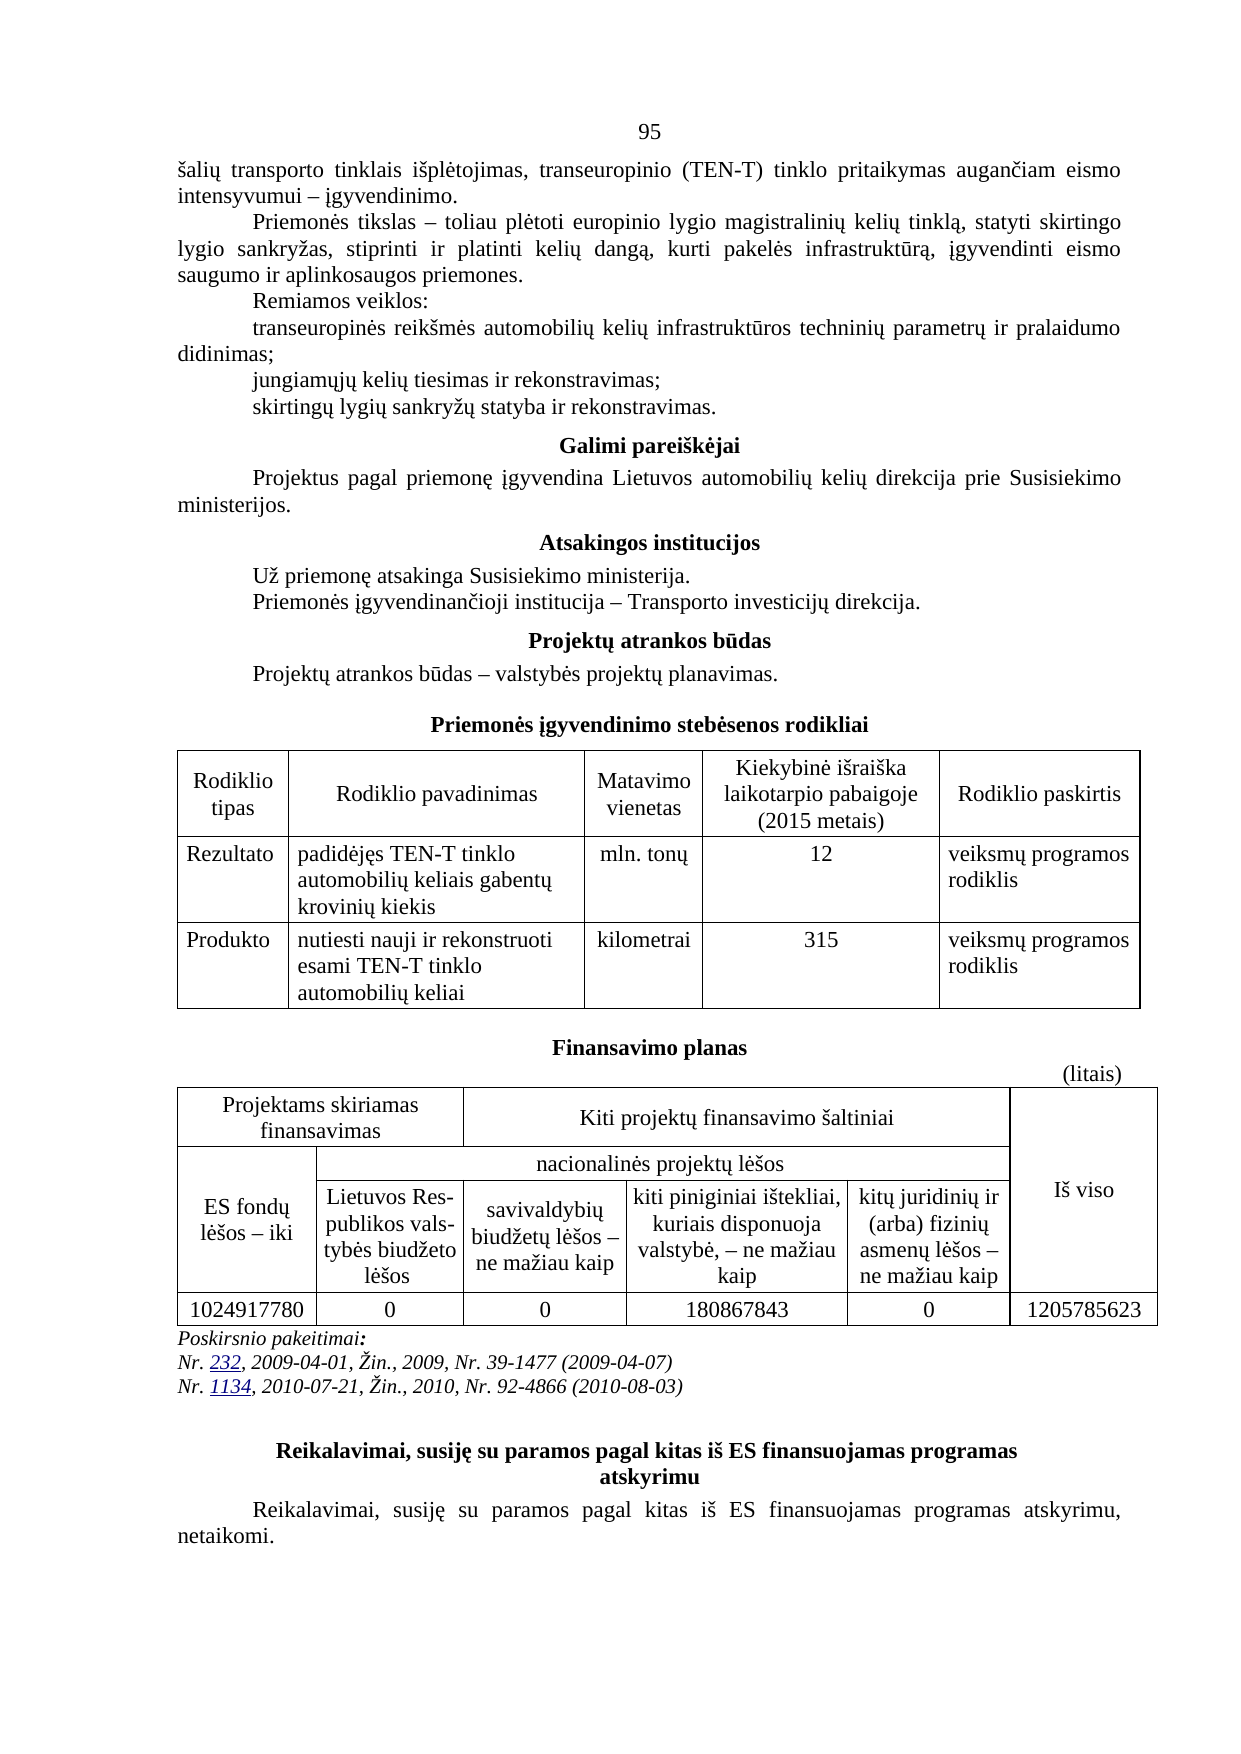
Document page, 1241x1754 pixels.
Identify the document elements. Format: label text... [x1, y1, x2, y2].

text Reikalavimai, susiję su paramos pagal kitas iš ES finansuojamas programas atskyrimu, netaikomi. [177, 1496, 1122, 1549]
text Nr. 1134, 2010-07-21, Žin., 2010, Nr. 92-4866 (2010-08-03) [177, 1374, 1122, 1398]
subtitle Poskirsnio pakeitimai: [177, 1326, 1122, 1350]
text jungiamųjų kelių tiesimas ir rekonstravimas; [177, 366, 1122, 393]
text Reikalavimai, susiję su paramos pagal kitas iš ES finansuojamas programas atskyrimu [177, 1411, 1122, 1490]
table_cell nacionalinės projektų lėšos [317, 1147, 1009, 1179]
text Už priemonę atsakinga Susisiekimo ministerija. [177, 562, 1122, 588]
table_header Projektams skiriamas finansavimas [178, 1088, 463, 1146]
text Priemonės įgyvendinimo stebėsenos rodikliai [177, 711, 1122, 738]
table_header Rodiklio tipas [178, 751, 288, 836]
table_header Rodiklio paskirtis [940, 751, 1139, 836]
table_cell 0 [317, 1293, 463, 1325]
text transeuropinės reikšmės automobilių kelių infrastruktūros techninių parametrų ir pralaidumo didinimas; [177, 314, 1122, 366]
table_header Kiti projektų finansavimo šaltiniai [464, 1088, 1009, 1146]
table_cell Lietuvos Res­publikos vals­tybės biudžeto lėšos [317, 1181, 463, 1292]
table_cell 180867843 [627, 1293, 847, 1325]
text Galimi pareiškėjai [177, 432, 1122, 458]
table_cell mln. tonų [585, 837, 702, 922]
text Projektų atrankos būdas [177, 627, 1122, 654]
table_cell kiti piniginiai ištekliai, kuriais disponuoja valstybė, – ne mažiau kaip [627, 1181, 847, 1292]
table_cell kitų juridinių ir (arba) fizinių asmenų lėšos – ne mažiau kaip [848, 1181, 1009, 1292]
table_cell savivaldybių biudžetų lėšos – ne mažiau kaip [464, 1181, 626, 1292]
table_cell 0 [848, 1293, 1009, 1325]
table_cell 12 [703, 837, 939, 922]
text Atsakingos institucijos [177, 529, 1122, 556]
table_cell 0 [464, 1293, 626, 1325]
table_cell padidėjęs TEN-T tinklo automobilių keliais gabentų krovinių kiekis [289, 837, 584, 922]
table_cell kilometrai [585, 923, 702, 1008]
table_cell 315 [703, 923, 939, 1008]
table_header Kiekybinė išraiška laikotarpio pabaigoje (2015 metais) [703, 751, 939, 836]
text skirtingų lygių sankryžų statyba ir rekonstravimas. [177, 393, 1122, 419]
text (litais) [177, 1060, 1122, 1087]
table_header Iš viso [1011, 1088, 1157, 1292]
text Remiamos veiklos: [177, 287, 1122, 314]
table_cell 1024917780 [178, 1293, 316, 1325]
text Priemonės įgyvendinančioji institucija – Transporto investicijų direkcija. [177, 588, 1122, 615]
table_cell Produkto [178, 923, 288, 1008]
text Projektų atrankos būdas – valstybės projektų planavimas. [177, 660, 1122, 686]
table_header Rodiklio pavadinimas [289, 751, 584, 836]
table_cell veiksmų programos rodiklis [940, 837, 1139, 922]
text šalių transporto tinklais išplėtojimas, transeuropinio (TEN-T) tinklo pritaikymas augančiam eismo intensyvumui – įgyvendinimo. [177, 156, 1122, 208]
table_cell Rezultato [178, 837, 288, 922]
table_cell veiksmų programos rodiklis [940, 923, 1139, 1008]
text Nr. 232, 2009-04-01, Žin., 2009, Nr. 39-1477 (2009-04-07) [177, 1350, 1122, 1374]
text Priemonės tikslas – toliau plėtoti europinio lygio magistralinių kelių tinklą, statyti skirtingo lygio sankryžas, stiprinti ir platinti kelių dangą, kurti pakelės infrastruktūrą, įgyvendinti eismo saugumo ir aplinkosaugos priemones. [177, 208, 1122, 287]
table_header Matavimo vienetas [585, 751, 702, 836]
text Projektus pagal priemonę įgyvendina Lietuvos automobilių kelių direkcija prie Susisiekimo ministerijos. [177, 464, 1122, 517]
text Finansavimo planas [177, 1034, 1122, 1060]
table_cell nutiesti nauji ir rekonstruoti esami TEN-T tinklo automobilių keliai [289, 923, 584, 1008]
table_cell ES fondų lėšos – iki [178, 1147, 316, 1292]
table_cell 1205785623 [1011, 1293, 1157, 1325]
